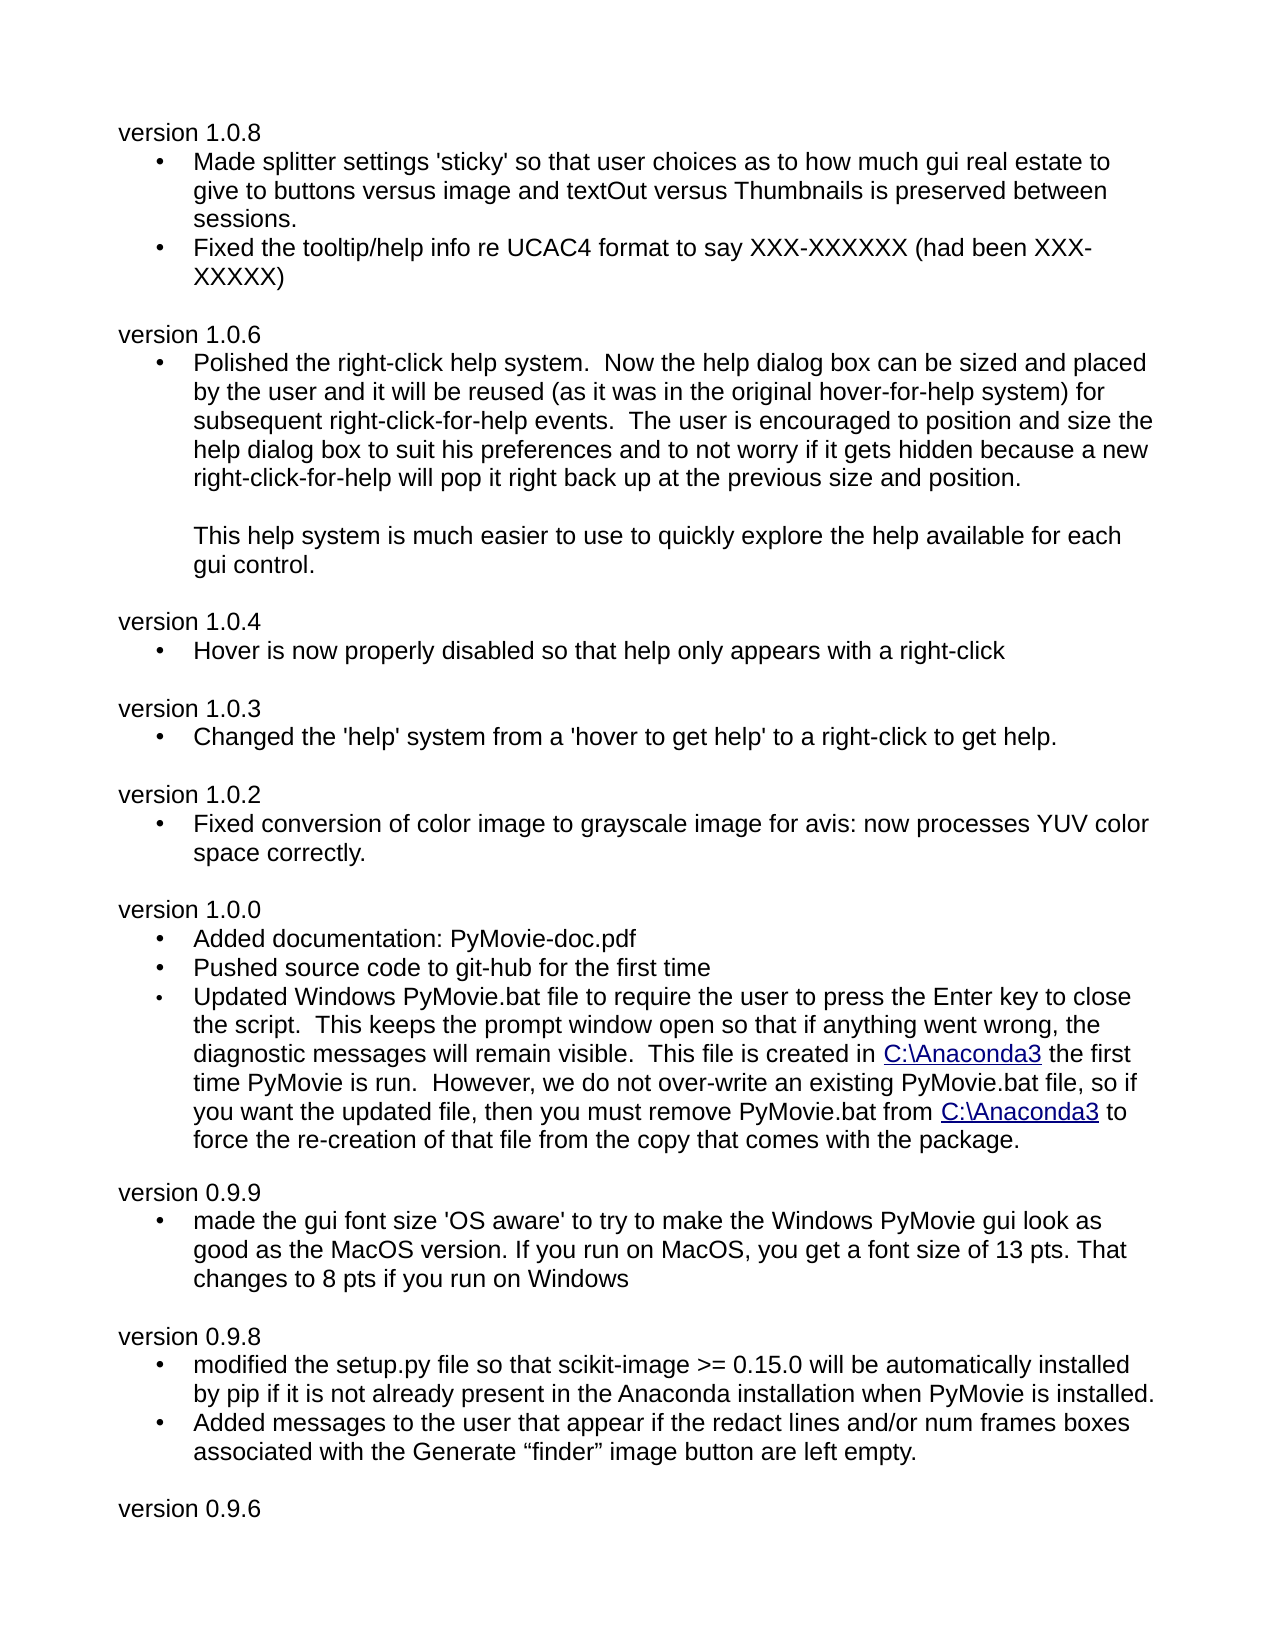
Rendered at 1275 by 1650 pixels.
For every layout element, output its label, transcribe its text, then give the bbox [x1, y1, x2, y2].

list Updated Windows PyMovie.bat file to require the user to press the Enter key to close the script. This keeps the prompt window open so that if anything went wrong, the diagnostic messages will remain visible. This file is created in C:\Anaconda3 the first time PyMovie is run. However, we do not over-write an existing PyMovie.bat file, so if you want the updated file, then you must remove PyMovie.bat from C:\Anaconda3 to force the re-creation of that file from the copy that comes with the package. [156, 981, 1157, 1178]
list Polished the right-click help system. Now the help dialog box can be sized and placed by the user and it will be reused (as it was in the original hover-for-help system) for subsequent right-click-for-help events. The user is encouraged to position and size the help dialog box to suit his preferences and to not worry if it gets hidden because a new right-click-for-help will pop it right back up at the previous size and position. This help system is much easier to use to quickly explore the help available for each gui control. [156, 348, 1157, 578]
list Fixed the tooltip/help info re UCAC4 format to say XXX-XXXXXX (had been XXX-XXXXX) [156, 233, 1157, 319]
text version 1.0.8 [118, 118, 1157, 147]
list Made splitter settings 'sticky' so that user choices as to how much gui real estate to give to buttons versus image and textOut versus Thumbnails is preserved between sessions. [156, 147, 1157, 233]
text version 1.0.0 [118, 895, 1157, 924]
text version 1.0.3 [118, 693, 1157, 722]
text version 0.9.9 [118, 1178, 1157, 1206]
list Added messages to the user that appear if the redact lines and/or num frames boxes associated with the Generate “finder” image button are left empty. [156, 1408, 1157, 1494]
text version 1.0.4 [118, 607, 1157, 636]
list Changed the 'help' system from a 'hover to get help' to a right-click to get help. [156, 722, 1157, 780]
text version 0.9.6 [118, 1494, 1157, 1523]
list Pushed source code to git-hub for the first time [156, 953, 1157, 981]
text version 1.0.2 [118, 780, 1157, 809]
text version 1.0.6 [118, 319, 1157, 348]
text version 0.9.8 [118, 1321, 1157, 1350]
list Added documentation: PyMovie-doc.pdf [156, 924, 1157, 953]
list Fixed conversion of color image to grayscale image for avis: now processes YUV color space correctly. [156, 809, 1157, 866]
list made the gui font size 'OS aware' to try to make the Windows PyMovie gui look as good as the MacOS version. If you run on MacOS, you get a font size of 13 pts. That changes to 8 pts if you run on Windows [156, 1206, 1157, 1321]
list Hover is now properly disabled so that help only appears with a right-click [156, 636, 1157, 693]
list modified the setup.py file so that scikit-image >= 0.15.0 will be automatically installed by pip if it is not already present in the Anaconda installation when PyMovie is installed. [156, 1350, 1157, 1408]
